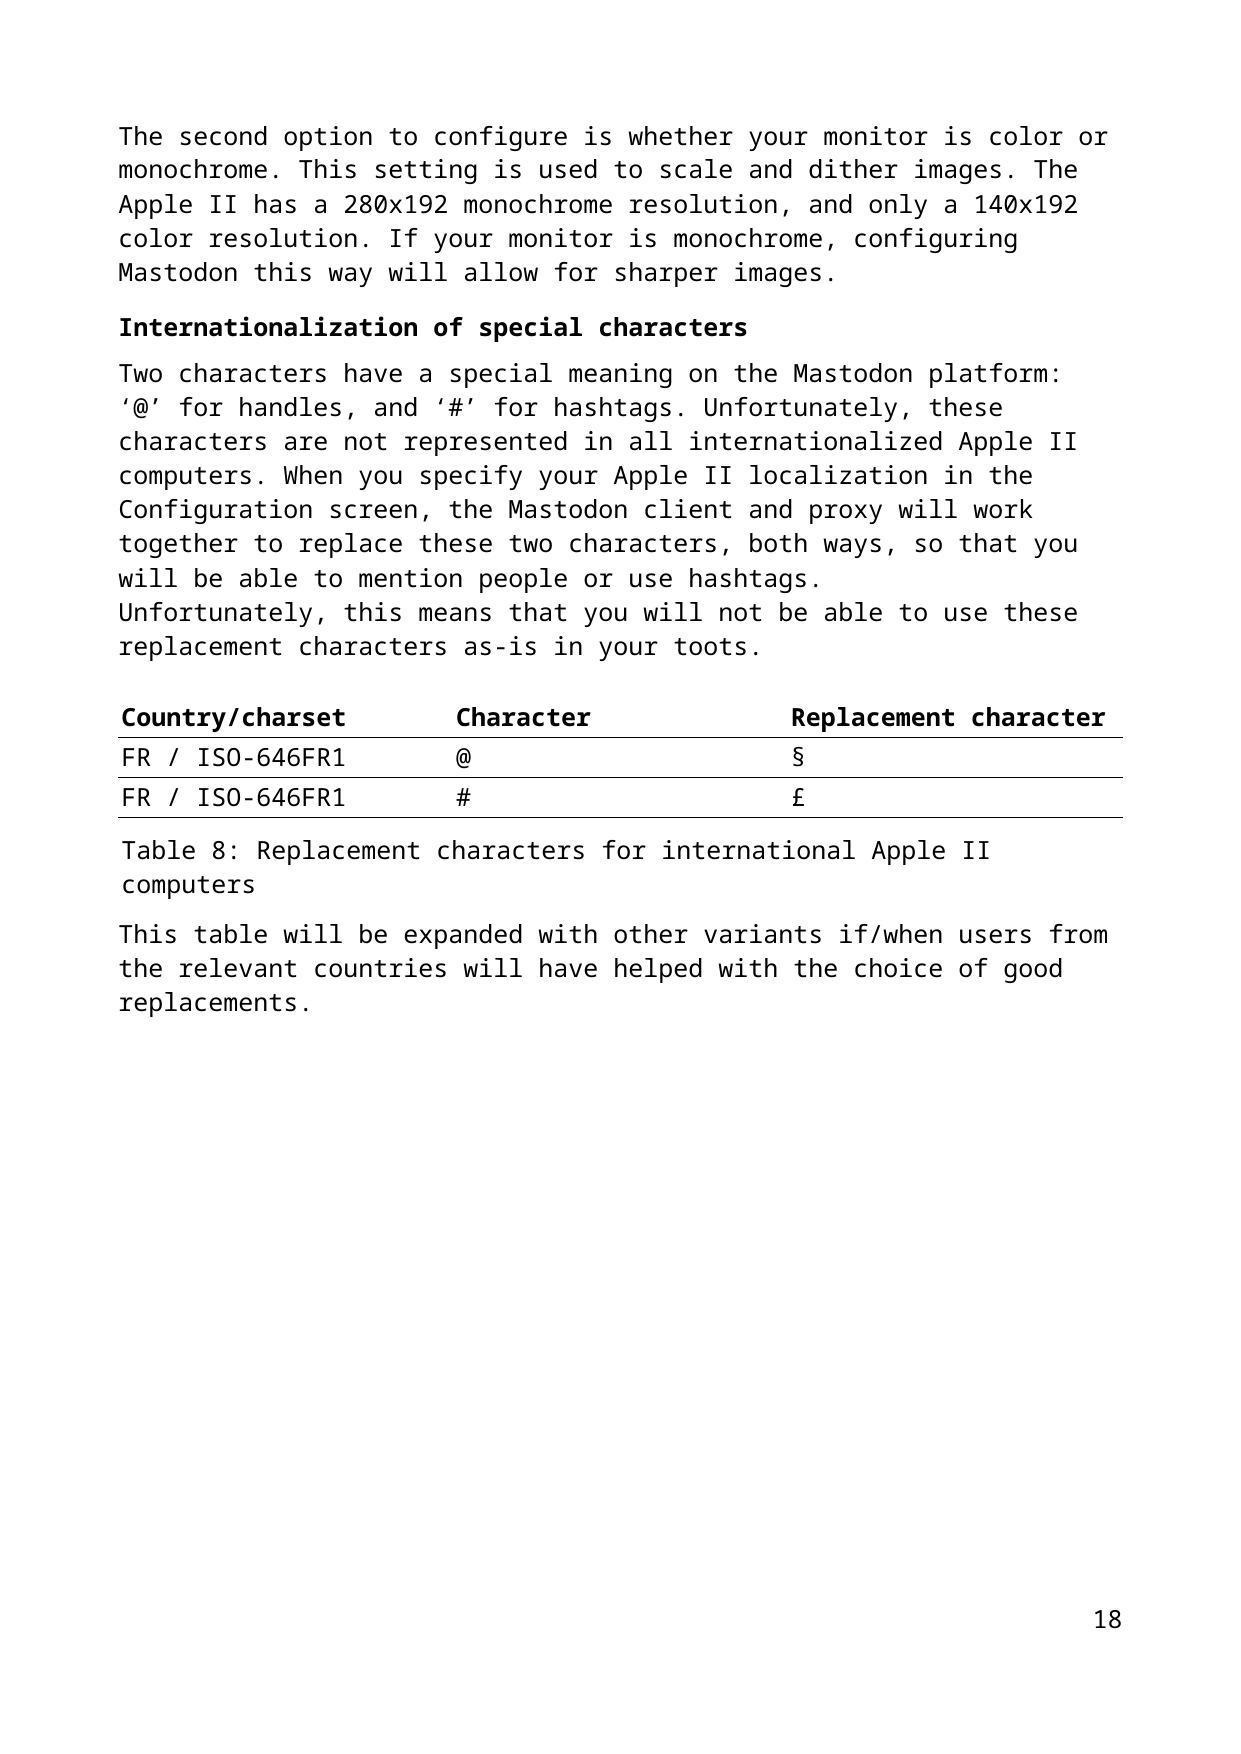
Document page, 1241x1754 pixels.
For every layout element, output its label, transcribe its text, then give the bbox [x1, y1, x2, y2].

table_cell £ [788, 778, 1122, 817]
table_header Replacement character [788, 696, 1122, 737]
text The second option to configure is whether your monitor is color or monochrome. This setting is used to scale and dither images. The Apple II has a 280x192 monochrome resolution, and only a 140x192 color resolution. If your monitor is monochrome, configuring Mastodon this way will allow for sharper images. [118, 118, 1122, 288]
table_cell § [788, 738, 1122, 777]
text This table will be expanded with other variants if/when users from the relevant countries will have helped with the choice of good replacements. [118, 916, 1122, 1018]
table_cell @ [453, 738, 788, 777]
text Table 8: Replacement characters for international Apple II computers [118, 829, 1122, 904]
table_cell # [453, 778, 788, 817]
table_cell FR / ISO-646FR1 [118, 738, 453, 777]
text Two characters have a special meaning on the Mastodon platform: ‘@’ for handles, and ‘#’ for hashtags. Unfortunately, these characters are not represented in all internationalized Apple II computers. When you specify your Apple II localization in the Configuration screen, the Mastodon client and proxy will work together to replace these two characters, both ways, so that you will be able to mention people or use hashtags. [118, 356, 1122, 594]
text Unfortunately, this means that you will not be able to use these replacement characters as-is in your toots. [118, 594, 1122, 662]
table_cell FR / ISO-646FR1 [118, 778, 453, 817]
table_header Country/charset [118, 696, 453, 737]
table_header Character [453, 696, 788, 737]
subtitle Internationalization of special characters [118, 309, 1122, 343]
